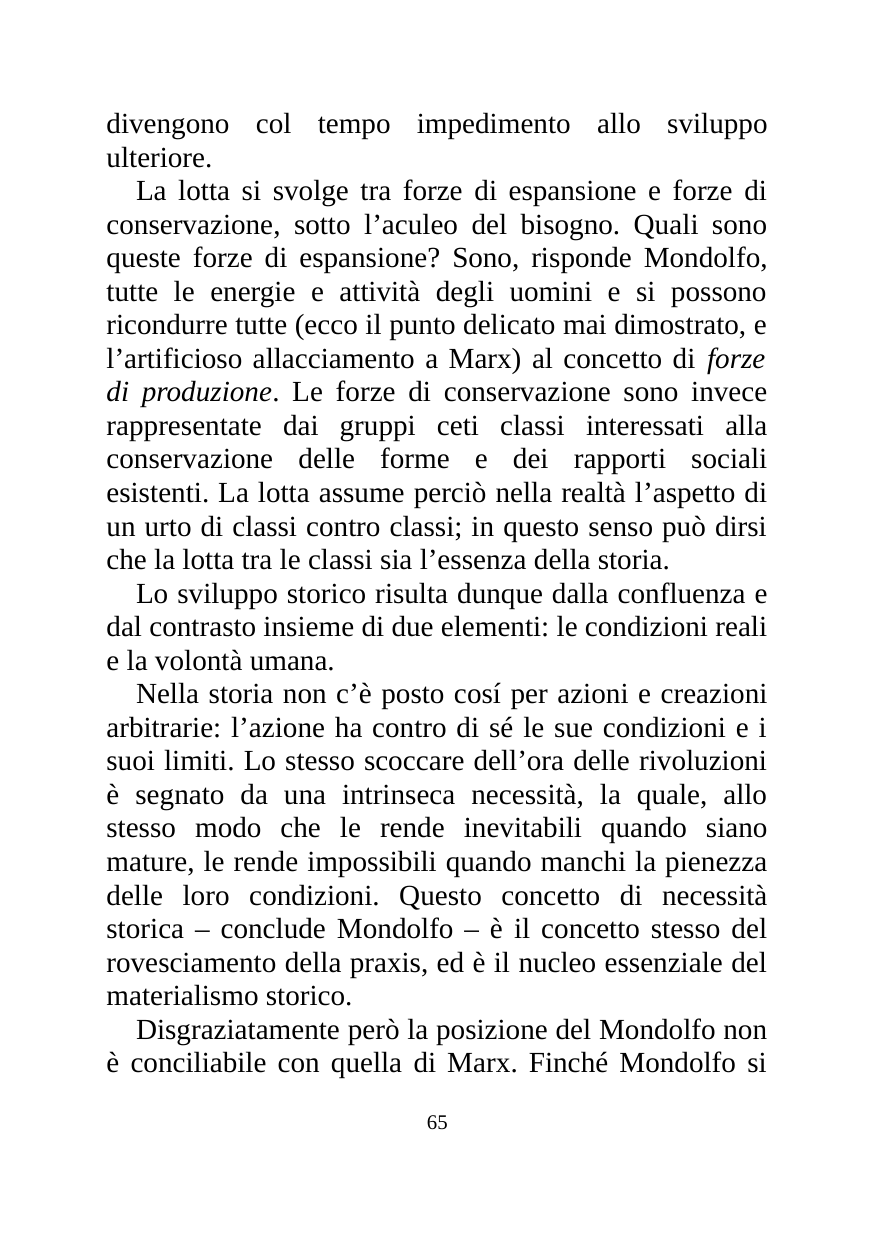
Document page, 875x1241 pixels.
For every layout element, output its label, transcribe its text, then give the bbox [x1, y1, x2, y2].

text Disgraziatamente però la posizione del Mondolfo non è conciliabile con quella di Marx. Finché Mondolfo si [106, 1012, 768, 1079]
text Lo sviluppo storico risulta dunque dalla confluenza e dal contrasto insieme di due elementi: le condizioni reali e la volontà umana. [106, 576, 768, 676]
text Nella storia non c’è posto cosí per azioni e creazioni arbitrarie: l’azione ha contro di sé le sue condizioni e i suoi limiti. Lo stesso scoccare dell’ora delle rivoluzioni è segnato da una intrinseca necessità, la quale, allo stesso modo che le rende inevitabili quando siano mature, le rende impossibili quando manchi la pienezza delle loro condizioni. Questo concetto di necessità storica – conclude Mondolfo – è il concetto stesso del rovesciamento della praxis, ed è il nucleo essenziale del materialismo storico. [106, 676, 768, 1012]
text La lotta si svolge tra forze di espansione e forze di conservazione, sotto l’aculeo del bisogno. Quali sono queste forze di espansione? Sono, risponde Mondolfo, tutte le energie e attività degli uomini e si possono ricondurre tutte (ecco il punto delicato mai dimostrato, e l’artificioso allacciamento a Marx) al concetto di forze di produzione. Le forze di conservazione sono invece rappresentate dai gruppi ceti classi interessati alla conservazione delle forme e dei rapporti sociali esistenti. La lotta assume perciò nella realtà l’aspetto di un urto di classi contro classi; in questo senso può dirsi che la lotta tra le classi sia l’essenza della storia. [106, 173, 768, 576]
text divengono col tempo impedimento allo sviluppo ulteriore. [106, 106, 768, 173]
